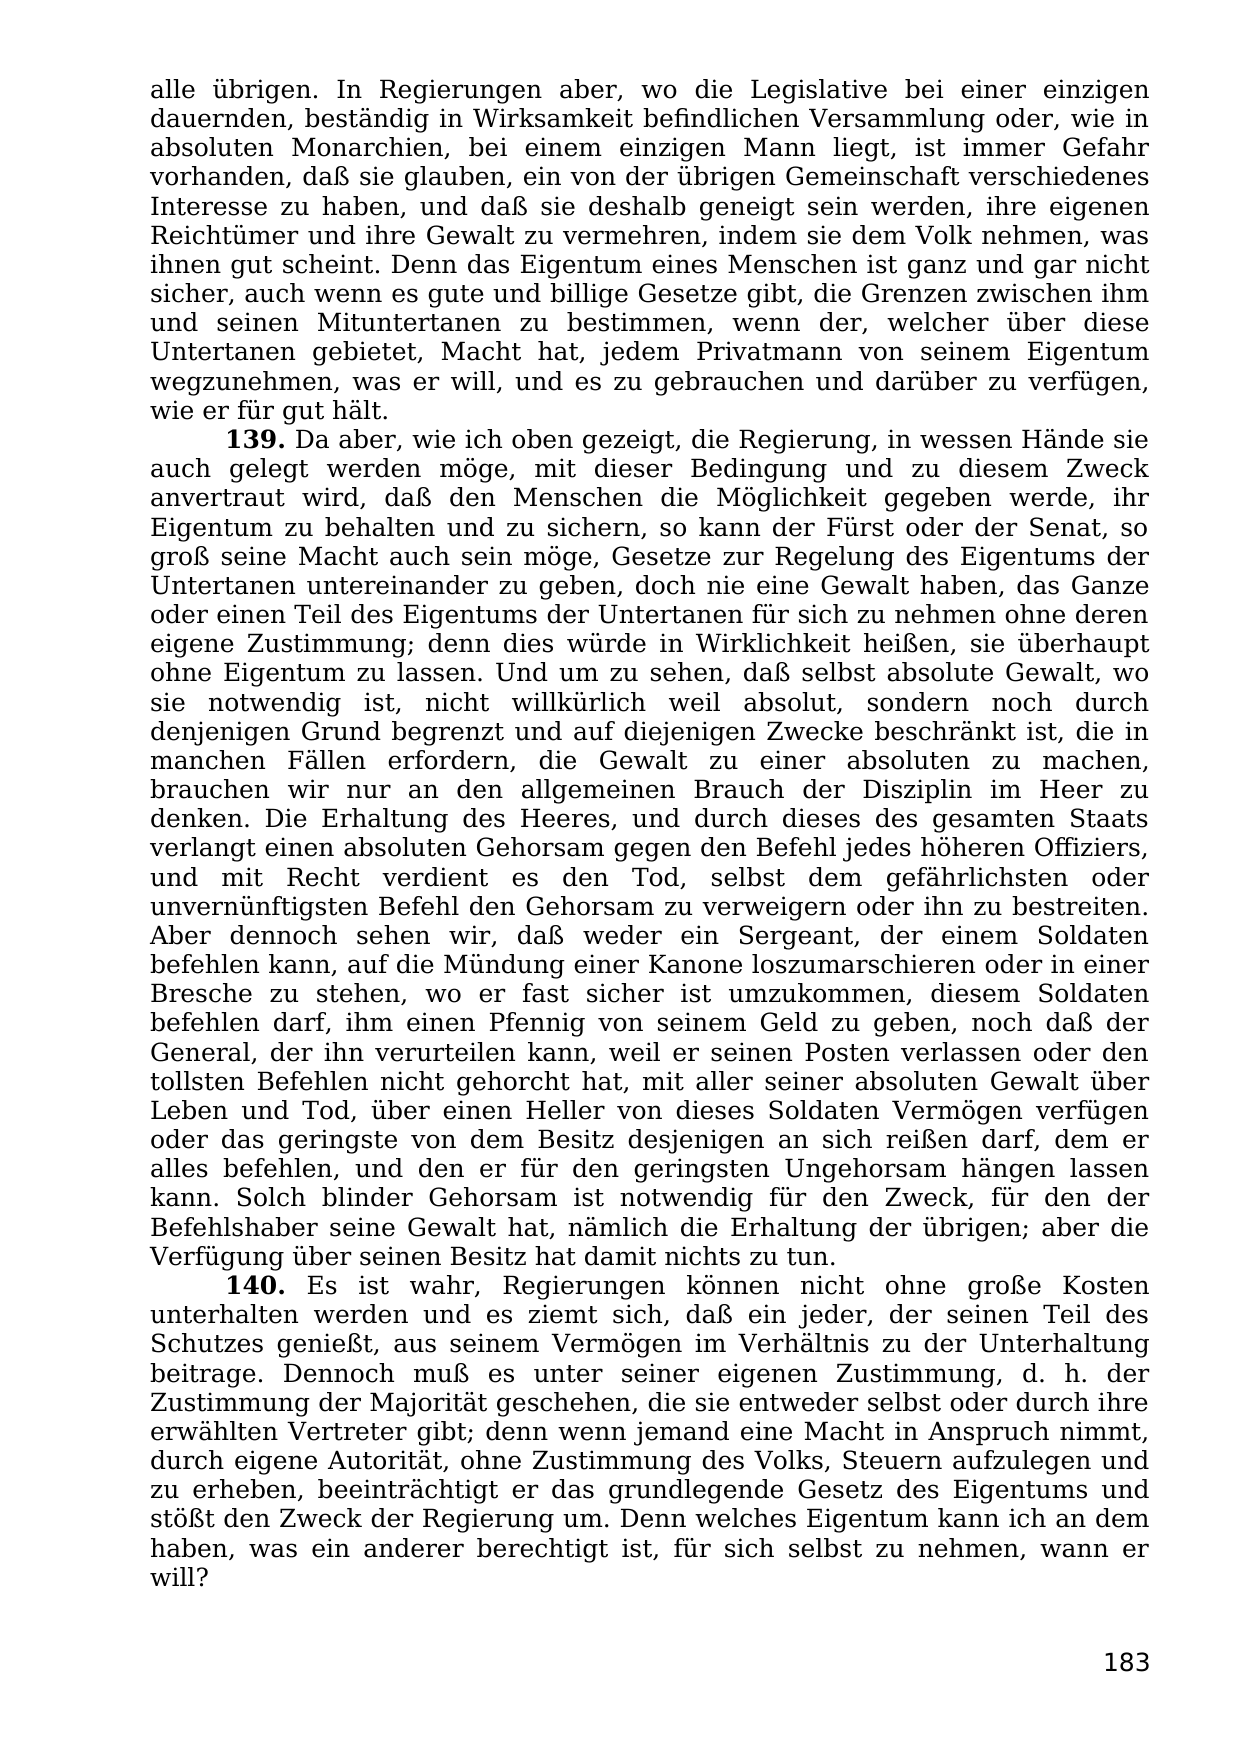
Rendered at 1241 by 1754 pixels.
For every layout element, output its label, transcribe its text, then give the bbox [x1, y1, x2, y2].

text alle übrigen. In Regierungen aber, wo die Legislative bei einer einzigen dauernden, beständig in Wirksamkeit befindlichen Versammlung oder, wie in absoluten Monarchien, bei einem einzigen Mann liegt, ist immer Gefahr vorhanden, daß sie glauben, ein von der übrigen Gemeinschaft verschiedenes Interesse zu haben, und daß sie deshalb geneigt sein werden, ihre eigenen Reichtümer und ihre Gewalt zu vermehren, indem sie dem Volk nehmen, was ihnen gut scheint. Denn das Eigentum eines Menschen ist ganz und gar nicht sicher, auch wenn es gute und billige Gesetze gibt, die Grenzen zwischen ihm und seinen Mituntertanen zu bestimmen, wenn der, welcher über diese Untertanen gebietet, Macht hat, jedem Privatmann von seinem Eigentum wegzunehmen, was er will, und es zu gebrauchen und darüber zu verfügen, wie er für gut hält. [150, 75, 1151, 425]
text 139. Da aber, wie ich oben gezeigt, die Regierung, in wessen Hände sie auch gelegt werden möge, mit dieser Bedingung und zu diesem Zweck anvertraut wird, daß den Menschen die Möglichkeit gegeben werde, ihr Eigentum zu behalten und zu sichern, so kann der Fürst oder der Senat, so groß seine Macht auch sein möge, Gesetze zur Regelung des Eigentums der Untertanen untereinander zu geben, doch nie eine Gewalt haben, das Ganze oder einen Teil des Eigentums der Untertanen für sich zu nehmen ohne deren eigene Zustimmung; denn dies würde in Wirklichkeit heißen, sie überhaupt ohne Eigentum zu lassen. Und um zu sehen, daß selbst absolute Gewalt, wo sie notwendig ist, nicht willkürlich weil absolut, sondern noch durch denjenigen Grund begrenzt und auf diejenigen Zwecke beschränkt ist, die in manchen Fällen erfordern, die Gewalt zu einer absoluten zu machen, brauchen wir nur an den allgemeinen Brauch der Disziplin im Heer zu denken. Die Erhaltung des Heeres, und durch dieses des gesamten Staats verlangt einen absoluten Gehorsam gegen den Befehl jedes höheren Offiziers, und mit Recht verdient es den Tod, selbst dem gefährlichsten oder unvernünftigsten Befehl den Gehorsam zu verweigern oder ihn zu bestreiten. Aber dennoch sehen wir, daß weder ein Sergeant, der einem Soldaten befehlen kann, auf die Mündung einer Kanone loszumarschieren oder in einer Bresche zu stehen, wo er fast sicher ist umzukommen, diesem Soldaten befehlen darf, ihm einen Pfennig von seinem Geld zu geben, noch daß der General, der ihn verurteilen kann, weil er seinen Posten verlassen oder den tollsten Befehlen nicht gehorcht hat, mit aller seiner absoluten Gewalt über Leben und Tod, über einen Heller von dieses Soldaten Vermögen verfügen oder das geringste von dem Besitz desjenigen an sich reißen darf, dem er alles befehlen, und den er für den geringsten Ungehorsam hängen lassen kann. Solch blinder Gehorsam ist notwendig für den Zweck, für den der Befehlshaber seine Gewalt hat, nämlich die Erhaltung der übrigen; aber die Verfügung über seinen Besitz hat damit nichts zu tun. [150, 425, 1151, 1271]
text 140. Es ist wahr, Regierungen können nicht ohne große Kosten unterhalten werden und es ziemt sich, daß ein jeder, der seinen Teil des Schutzes genießt, aus seinem Vermögen im Verhältnis zu der Unterhaltung beitrage. Dennoch muß es unter seiner eigenen Zustimmung, d. h. der Zustimmung der Majorität geschehen, die sie entweder selbst oder durch ihre erwählten Vertreter gibt; denn wenn jemand eine Macht in Anspruch nimmt, durch eigene Autorität, ohne Zustimmung des Volks, Steuern aufzulegen und zu erheben, beeinträchtigt er das grundlegende Gesetz des Eigentums und stößt den Zweck der Regierung um. Denn welches Eigentum kann ich an dem haben, was ein anderer berechtigt ist, für sich selbst zu nehmen, wann er will? [150, 1271, 1151, 1592]
